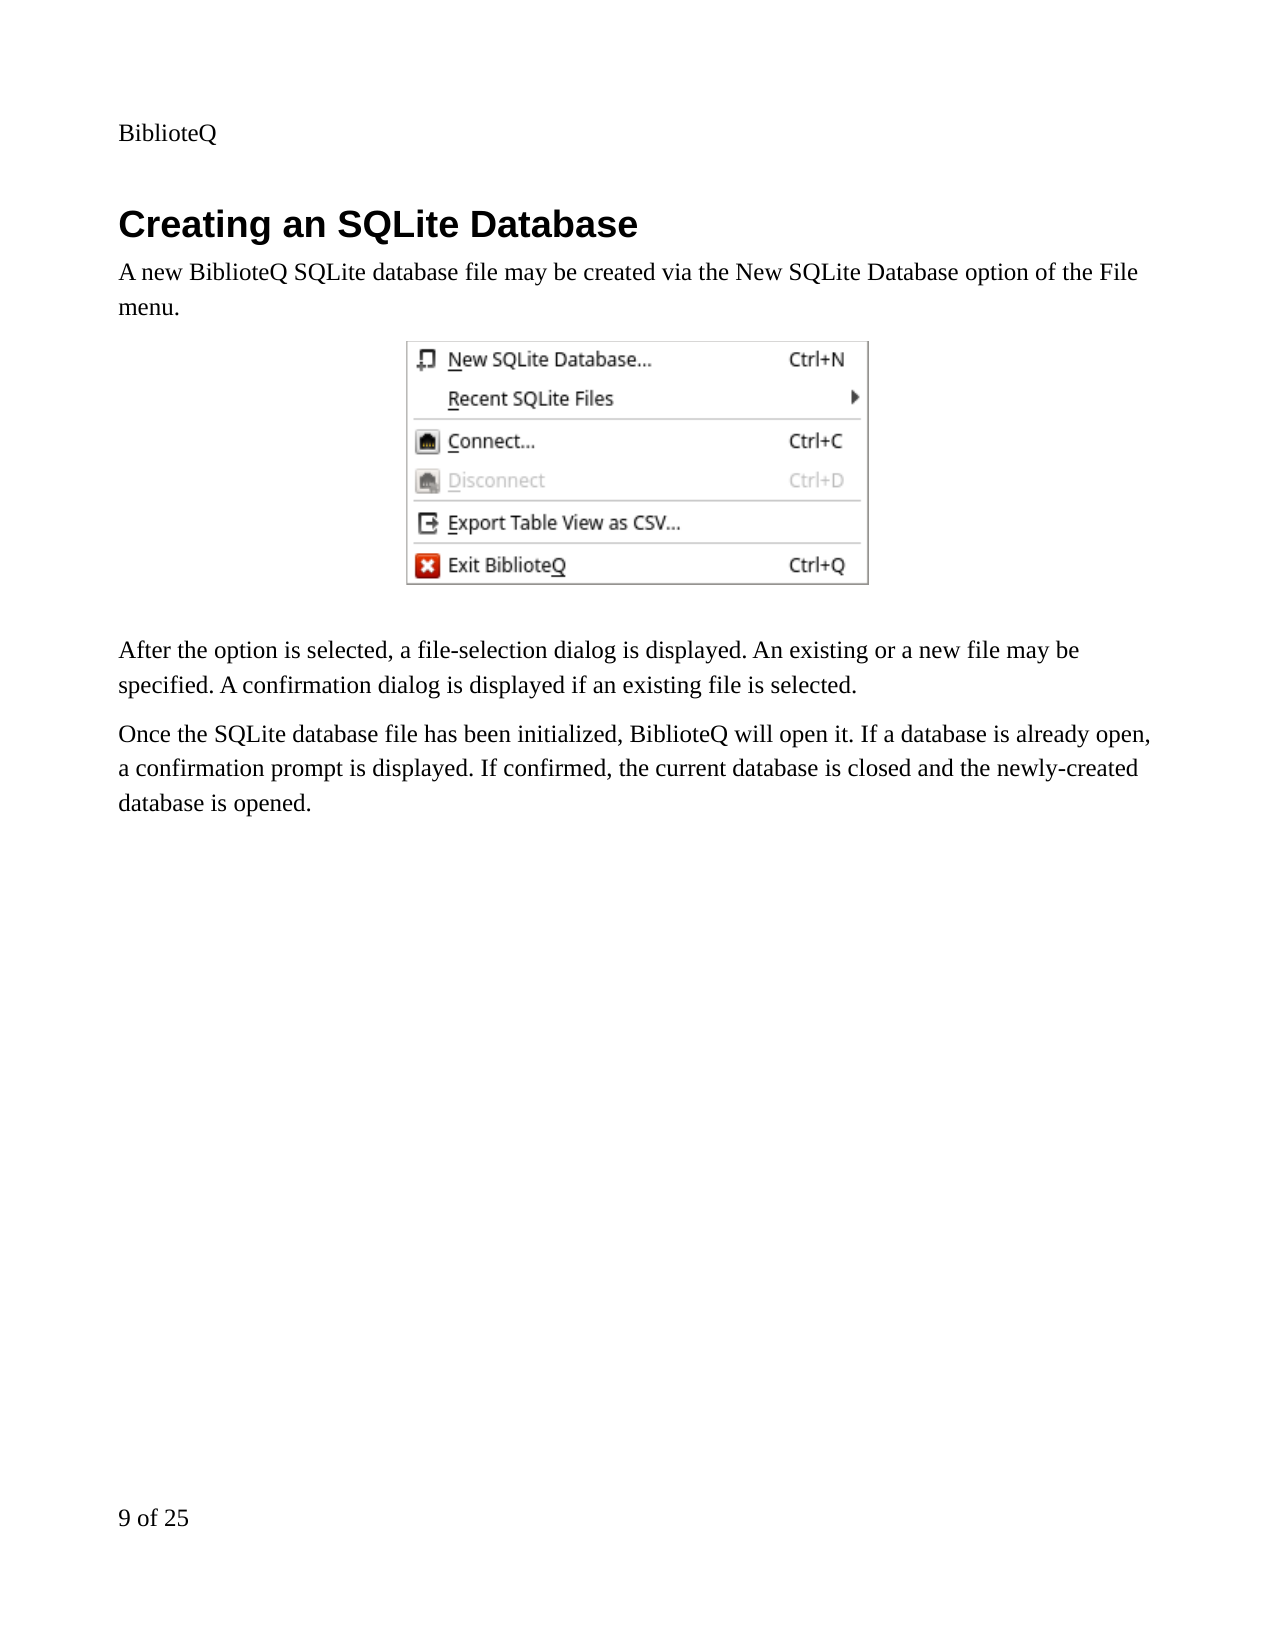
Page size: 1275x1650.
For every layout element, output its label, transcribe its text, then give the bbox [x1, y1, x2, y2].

subtitle Creating an SQLite Database [118, 201, 1157, 245]
picture [406, 341, 869, 585]
text A new BiblioteQ SQLite database file may be created via the New SQLite Database option of the File menu. [118, 257, 1157, 321]
text After the option is selected, a file-selection dialog is displayed. An existing or a new file may be specified. A confirmation dialog is displayed if an existing file is selected. [118, 635, 1157, 699]
text Once the SQLite database file has been initialized, BiblioteQ will open it. If a database is already open, a confirmation prompt is displayed. If confirmed, the current database is closed and the newly-created database is opened. [118, 719, 1157, 817]
